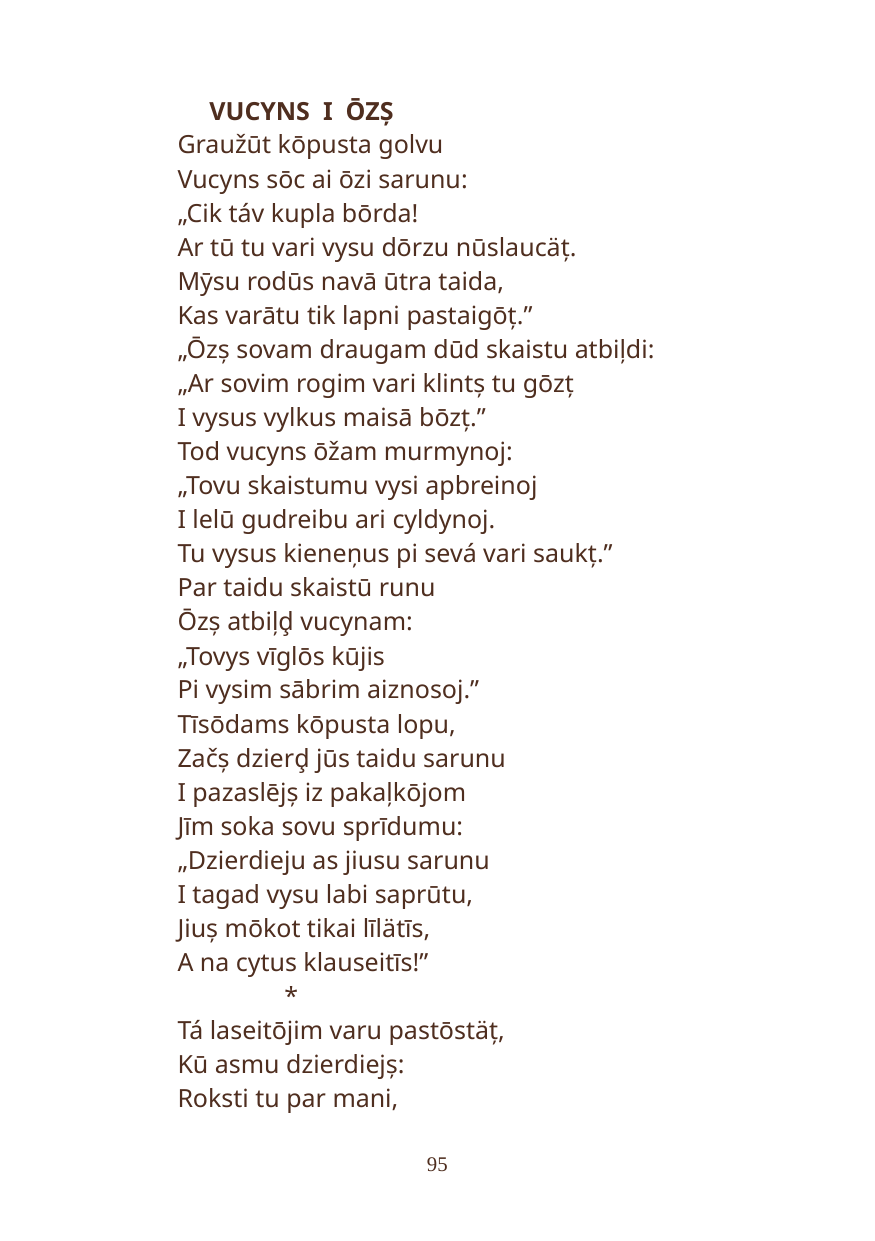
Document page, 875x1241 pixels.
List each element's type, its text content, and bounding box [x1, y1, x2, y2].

text I pazaslējș iz pakaļkōjom [177, 774, 815, 808]
text Pi vysim sābrim aiznosoj.” [177, 672, 815, 706]
text I lelū gudreibu ari cyldynoj. [177, 502, 815, 536]
text I tagad vysu labi saprūtu, [177, 877, 815, 911]
text „Tovu skaistumu vysi apbreinoj [177, 468, 815, 502]
text I vysus vylkus maisā bōzț.” [177, 400, 815, 434]
text Vucyns sōc ai ōzi sarunu: [177, 161, 815, 195]
text Tīsōdams kōpusta lopu, [177, 706, 815, 740]
text * [177, 979, 815, 1013]
text A na cytus klauseitīs!” [177, 945, 815, 979]
text Jiuș mōkot tikai līlätīs, [177, 911, 815, 945]
text Ar tū tu vari vysu dōrzu nūslaucäț. [177, 229, 815, 263]
text „Ōzș sovam draugam dūd skaistu atbiļdi: [177, 332, 815, 366]
text Kū asmu dzierdiejș: [177, 1047, 815, 1081]
text Roksti tu par mani, [177, 1081, 815, 1115]
text „Dzierdieju as jiusu sarunu [177, 842, 815, 877]
text „Ar sovim rogim vari klintș tu gōzț [177, 366, 815, 400]
text Tu vysus kieneņus pi sevá vari saukț.” [177, 536, 815, 570]
text „Tovys vīglōs kūjis [177, 638, 815, 672]
text „Cik táv kupla bōrda! [177, 195, 815, 229]
text Tá laseitōjim varu pastōstäț, [177, 1013, 815, 1047]
text Jīm soka sovu sprīdumu: [177, 808, 815, 842]
text Mȳsu rodūs navā ūtra taida, [177, 263, 815, 297]
text Tod vucyns ōžam murmynoj: [177, 434, 815, 468]
text Kas varātu tik lapni pastaigōț.” [177, 297, 815, 332]
text Par taidu skaistū runu [177, 570, 815, 604]
text Ōzș atbiļḑ vucynam: [177, 604, 815, 638]
text VUCYNS I ŌZȘ [177, 93, 815, 127]
text Začș dzierḑ jūs taidu sarunu [177, 740, 815, 774]
text Graužūt kōpusta golvu [177, 127, 815, 161]
